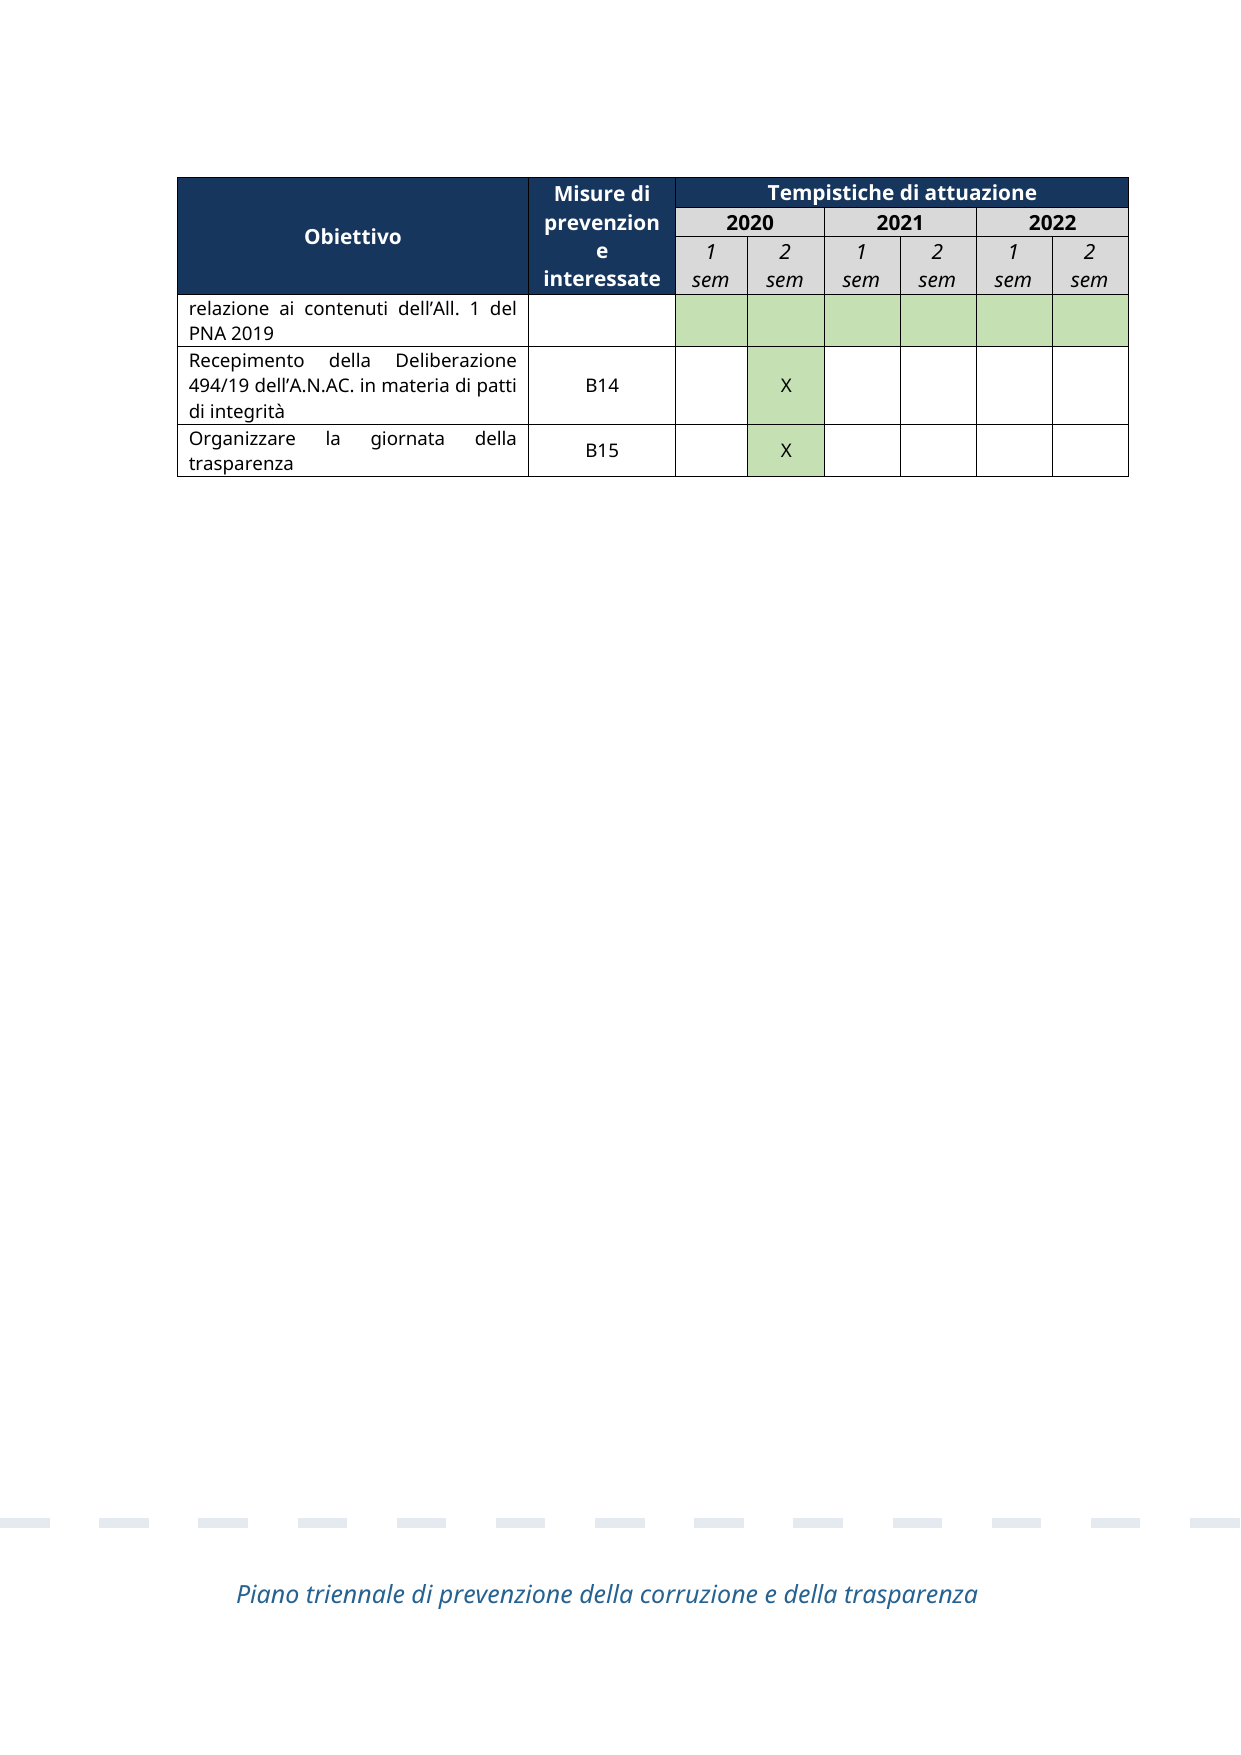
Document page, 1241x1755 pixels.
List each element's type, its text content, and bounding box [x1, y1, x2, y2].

table_cell [676, 347, 747, 424]
table_cell 1 sem [825, 237, 900, 294]
table_cell 1 sem [977, 237, 1052, 294]
table_cell [825, 295, 900, 346]
table_cell [977, 295, 1052, 346]
table_header Misure di prevenzione interessate [529, 178, 675, 294]
table_cell [901, 295, 976, 346]
table_cell X [748, 425, 824, 476]
table_cell Organizzare la giornata della trasparenza [178, 425, 528, 476]
table_cell 2021 [825, 208, 976, 236]
table_cell 2 sem [1053, 237, 1128, 294]
table_cell B14 [529, 347, 675, 424]
table_cell 2 sem [748, 237, 824, 294]
table_cell [977, 347, 1052, 424]
table_cell relazione ai contenuti dell’All. 1 del PNA 2019 [178, 295, 528, 346]
table_cell Recepimento della Deliberazione 494/19 dell’A.N.AC. in materia di patti di integrità [178, 347, 528, 424]
table_cell [1053, 347, 1128, 424]
table_header Obiettivo [178, 178, 528, 294]
table_cell [748, 295, 824, 346]
table_cell [676, 425, 747, 476]
table_cell [977, 425, 1052, 476]
table_cell [1053, 425, 1128, 476]
table_cell [825, 425, 900, 476]
table_cell [825, 347, 900, 424]
table_cell [901, 425, 976, 476]
table_cell [529, 295, 675, 346]
table_cell 1 sem [676, 237, 747, 294]
table_cell [1053, 295, 1128, 346]
table_header Tempistiche di attuazione [676, 178, 1128, 207]
table_cell X [748, 347, 824, 424]
table_cell 2 sem [901, 237, 976, 294]
table_cell 2020 [676, 208, 824, 236]
table_cell [676, 295, 747, 346]
table_cell 2022 [977, 208, 1128, 236]
table_cell [901, 347, 976, 424]
table_cell B15 [529, 425, 675, 476]
